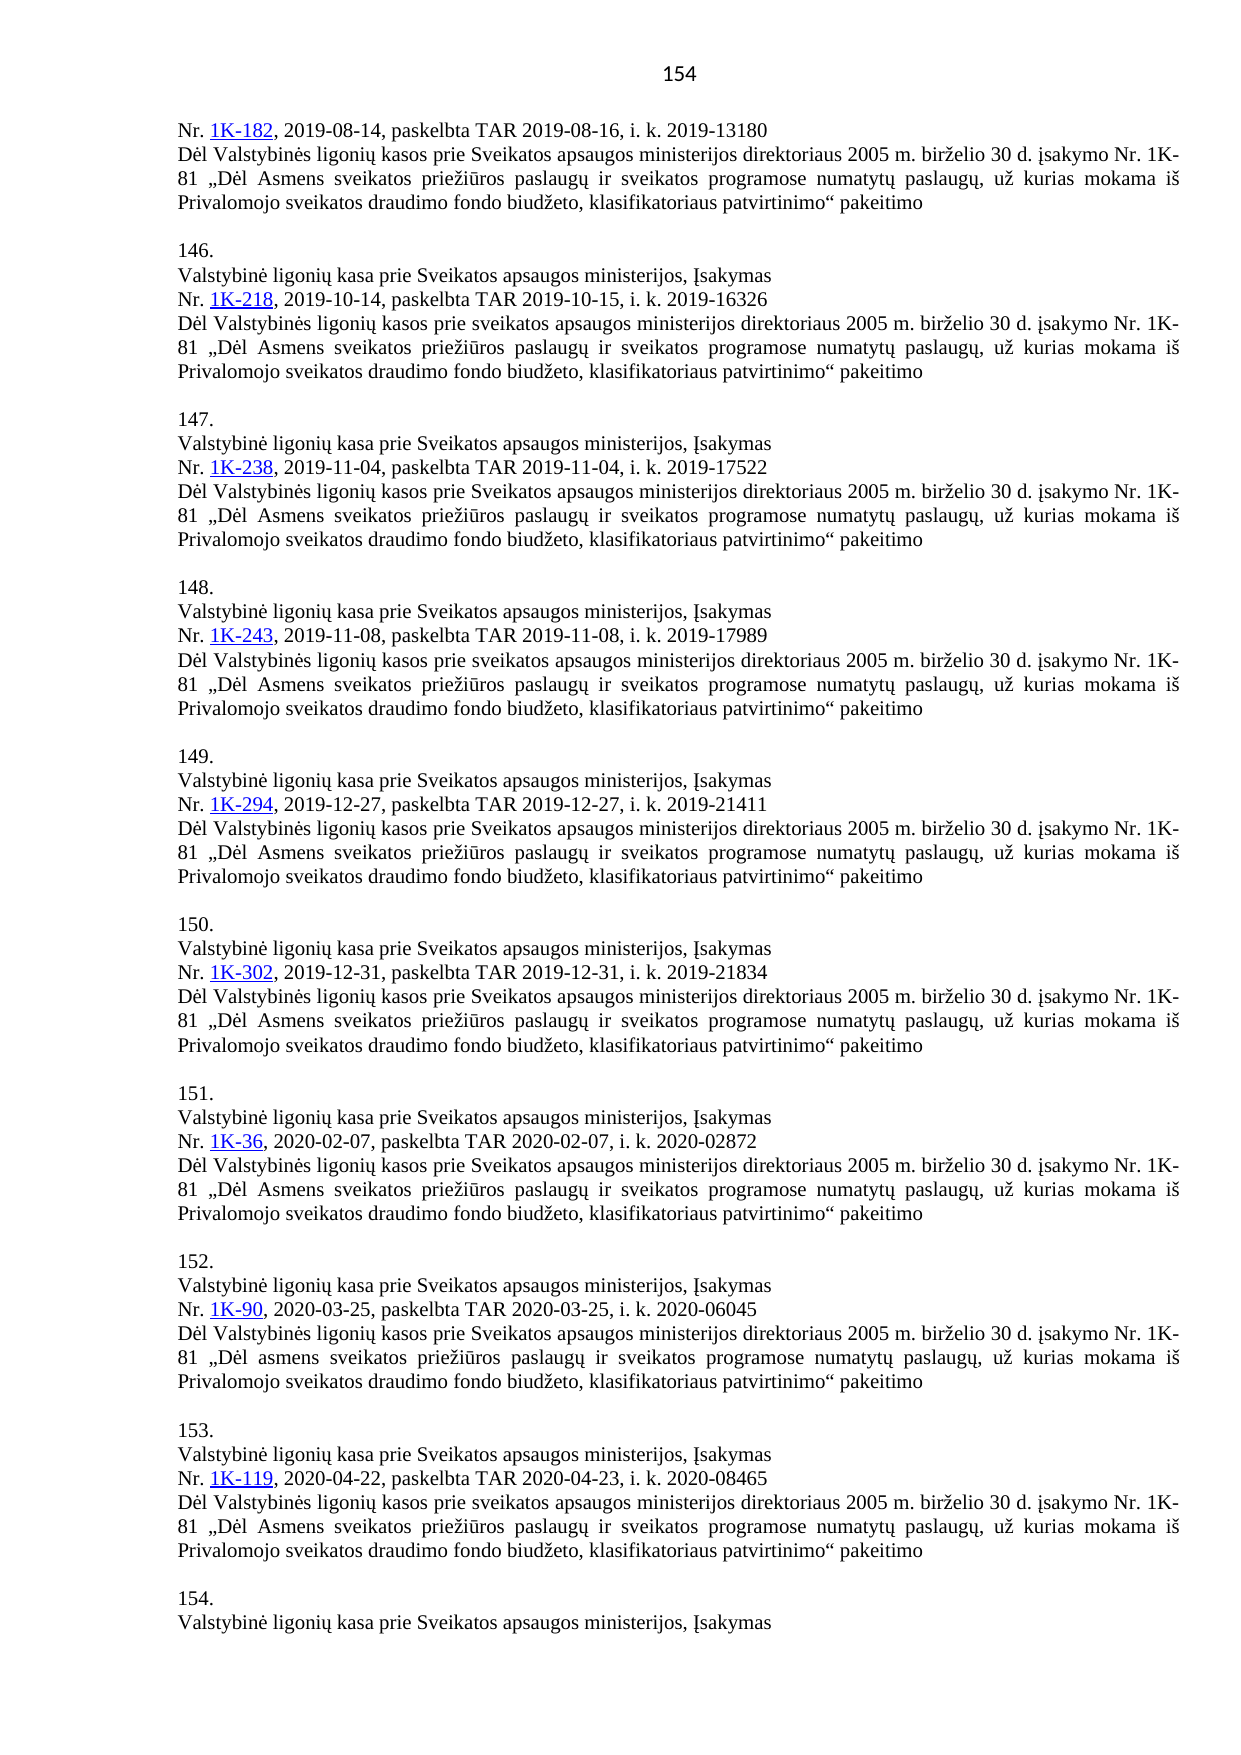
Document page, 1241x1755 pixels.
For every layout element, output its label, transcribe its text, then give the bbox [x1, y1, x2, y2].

text Dėl Valstybinės ligonių kasos prie sveikatos apsaugos ministerijos direktoriaus 2005 m. birželio 30 d. įsakymo Nr. 1K-81 „Dėl Asmens sveikatos priežiūros paslaugų ir sveikatos programose numatytų paslaugų, už kurias mokama iš Privalomojo sveikatos draudimo fondo biudžeto, klasifikatoriaus patvirtinimo“ pakeitimo [177, 647, 1181, 720]
text Valstybinė ligonių kasa prie Sveikatos apsaugos ministerijos, Įsakymas [177, 1105, 1181, 1129]
text Valstybinė ligonių kasa prie Sveikatos apsaugos ministerijos, Įsakymas [177, 599, 1181, 623]
text Dėl Valstybinės ligonių kasos prie Sveikatos apsaugos ministerijos direktoriaus 2005 m. birželio 30 d. įsakymo Nr. 1K-81 „Dėl asmens sveikatos priežiūros paslaugų ir sveikatos programose numatytų paslaugų, už kurias mokama iš Privalomojo sveikatos draudimo fondo biudžeto, klasifikatoriaus patvirtinimo“ pakeitimo [177, 1321, 1181, 1393]
text 154. [177, 1586, 1181, 1610]
text Valstybinė ligonių kasa prie Sveikatos apsaugos ministerijos, Įsakymas [177, 262, 1181, 287]
text Nr. 1K-182, 2019-08-14, paskelbta TAR 2019-08-16, i. k. 2019-13180 [177, 118, 1181, 142]
text Dėl Valstybinės ligonių kasos prie sveikatos apsaugos ministerijos direktoriaus 2005 m. birželio 30 d. įsakymo Nr. 1K-81 „Dėl Asmens sveikatos priežiūros paslaugų ir sveikatos programose numatytų paslaugų, už kurias mokama iš Privalomojo sveikatos draudimo fondo biudžeto, klasifikatoriaus patvirtinimo“ pakeitimo [177, 1490, 1181, 1562]
text Dėl Valstybinės ligonių kasos prie Sveikatos apsaugos ministerijos direktoriaus 2005 m. birželio 30 d. įsakymo Nr. 1K-81 „Dėl Asmens sveikatos priežiūros paslaugų ir sveikatos programose numatytų paslaugų, už kurias mokama iš Privalomojo sveikatos draudimo fondo biudžeto, klasifikatoriaus patvirtinimo“ pakeitimo [177, 816, 1181, 888]
text Nr. 1K-90, 2020-03-25, paskelbta TAR 2020-03-25, i. k. 2020-06045 [177, 1297, 1181, 1321]
text Nr. 1K-218, 2019-10-14, paskelbta TAR 2019-10-15, i. k. 2019-16326 [177, 287, 1181, 311]
text Dėl Valstybinės ligonių kasos prie Sveikatos apsaugos ministerijos direktoriaus 2005 m. birželio 30 d. įsakymo Nr. 1K-81 „Dėl Asmens sveikatos priežiūros paslaugų ir sveikatos programose numatytų paslaugų, už kurias mokama iš Privalomojo sveikatos draudimo fondo biudžeto, klasifikatoriaus patvirtinimo“ pakeitimo [177, 142, 1181, 214]
text Nr. 1K-36, 2020-02-07, paskelbta TAR 2020-02-07, i. k. 2020-02872 [177, 1129, 1181, 1153]
text Dėl Valstybinės ligonių kasos prie Sveikatos apsaugos ministerijos direktoriaus 2005 m. birželio 30 d. įsakymo Nr. 1K-81 „Dėl Asmens sveikatos priežiūros paslaugų ir sveikatos programose numatytų paslaugų, už kurias mokama iš Privalomojo sveikatos draudimo fondo biudžeto, klasifikatoriaus patvirtinimo“ pakeitimo [177, 984, 1181, 1057]
text Nr. 1K-243, 2019-11-08, paskelbta TAR 2019-11-08, i. k. 2019-17989 [177, 623, 1181, 647]
text Nr. 1K-294, 2019-12-27, paskelbta TAR 2019-12-27, i. k. 2019-21411 [177, 792, 1181, 816]
text Valstybinė ligonių kasa prie Sveikatos apsaugos ministerijos, Įsakymas [177, 431, 1181, 455]
text Dėl Valstybinės ligonių kasos prie Sveikatos apsaugos ministerijos direktoriaus 2005 m. birželio 30 d. įsakymo Nr. 1K-81 „Dėl Asmens sveikatos priežiūros paslaugų ir sveikatos programose numatytų paslaugų, už kurias mokama iš Privalomojo sveikatos draudimo fondo biudžeto, klasifikatoriaus patvirtinimo“ pakeitimo [177, 1153, 1181, 1225]
text Valstybinė ligonių kasa prie Sveikatos apsaugos ministerijos, Įsakymas [177, 768, 1181, 792]
text Nr. 1K-302, 2019-12-31, paskelbta TAR 2019-12-31, i. k. 2019-21834 [177, 960, 1181, 984]
text Nr. 1K-119, 2020-04-22, paskelbta TAR 2020-04-23, i. k. 2020-08465 [177, 1466, 1181, 1490]
text Valstybinė ligonių kasa prie Sveikatos apsaugos ministerijos, Įsakymas [177, 1442, 1181, 1466]
text Valstybinė ligonių kasa prie Sveikatos apsaugos ministerijos, Įsakymas [177, 1610, 1181, 1634]
text 150. [177, 912, 1181, 936]
text 153. [177, 1417, 1181, 1442]
text 148. [177, 575, 1181, 599]
text Valstybinė ligonių kasa prie Sveikatos apsaugos ministerijos, Įsakymas [177, 1273, 1181, 1297]
text 151. [177, 1081, 1181, 1105]
text Dėl Valstybinės ligonių kasos prie sveikatos apsaugos ministerijos direktoriaus 2005 m. birželio 30 d. įsakymo Nr. 1K-81 „Dėl Asmens sveikatos priežiūros paslaugų ir sveikatos programose numatytų paslaugų, už kurias mokama iš Privalomojo sveikatos draudimo fondo biudžeto, klasifikatoriaus patvirtinimo“ pakeitimo [177, 311, 1181, 383]
text Nr. 1K-238, 2019-11-04, paskelbta TAR 2019-11-04, i. k. 2019-17522 [177, 455, 1181, 479]
text Dėl Valstybinės ligonių kasos prie Sveikatos apsaugos ministerijos direktoriaus 2005 m. birželio 30 d. įsakymo Nr. 1K-81 „Dėl Asmens sveikatos priežiūros paslaugų ir sveikatos programose numatytų paslaugų, už kurias mokama iš Privalomojo sveikatos draudimo fondo biudžeto, klasifikatoriaus patvirtinimo“ pakeitimo [177, 479, 1181, 551]
text 147. [177, 407, 1181, 431]
text Valstybinė ligonių kasa prie Sveikatos apsaugos ministerijos, Įsakymas [177, 936, 1181, 960]
text 152. [177, 1249, 1181, 1273]
text 149. [177, 744, 1181, 768]
text 146. [177, 238, 1181, 262]
